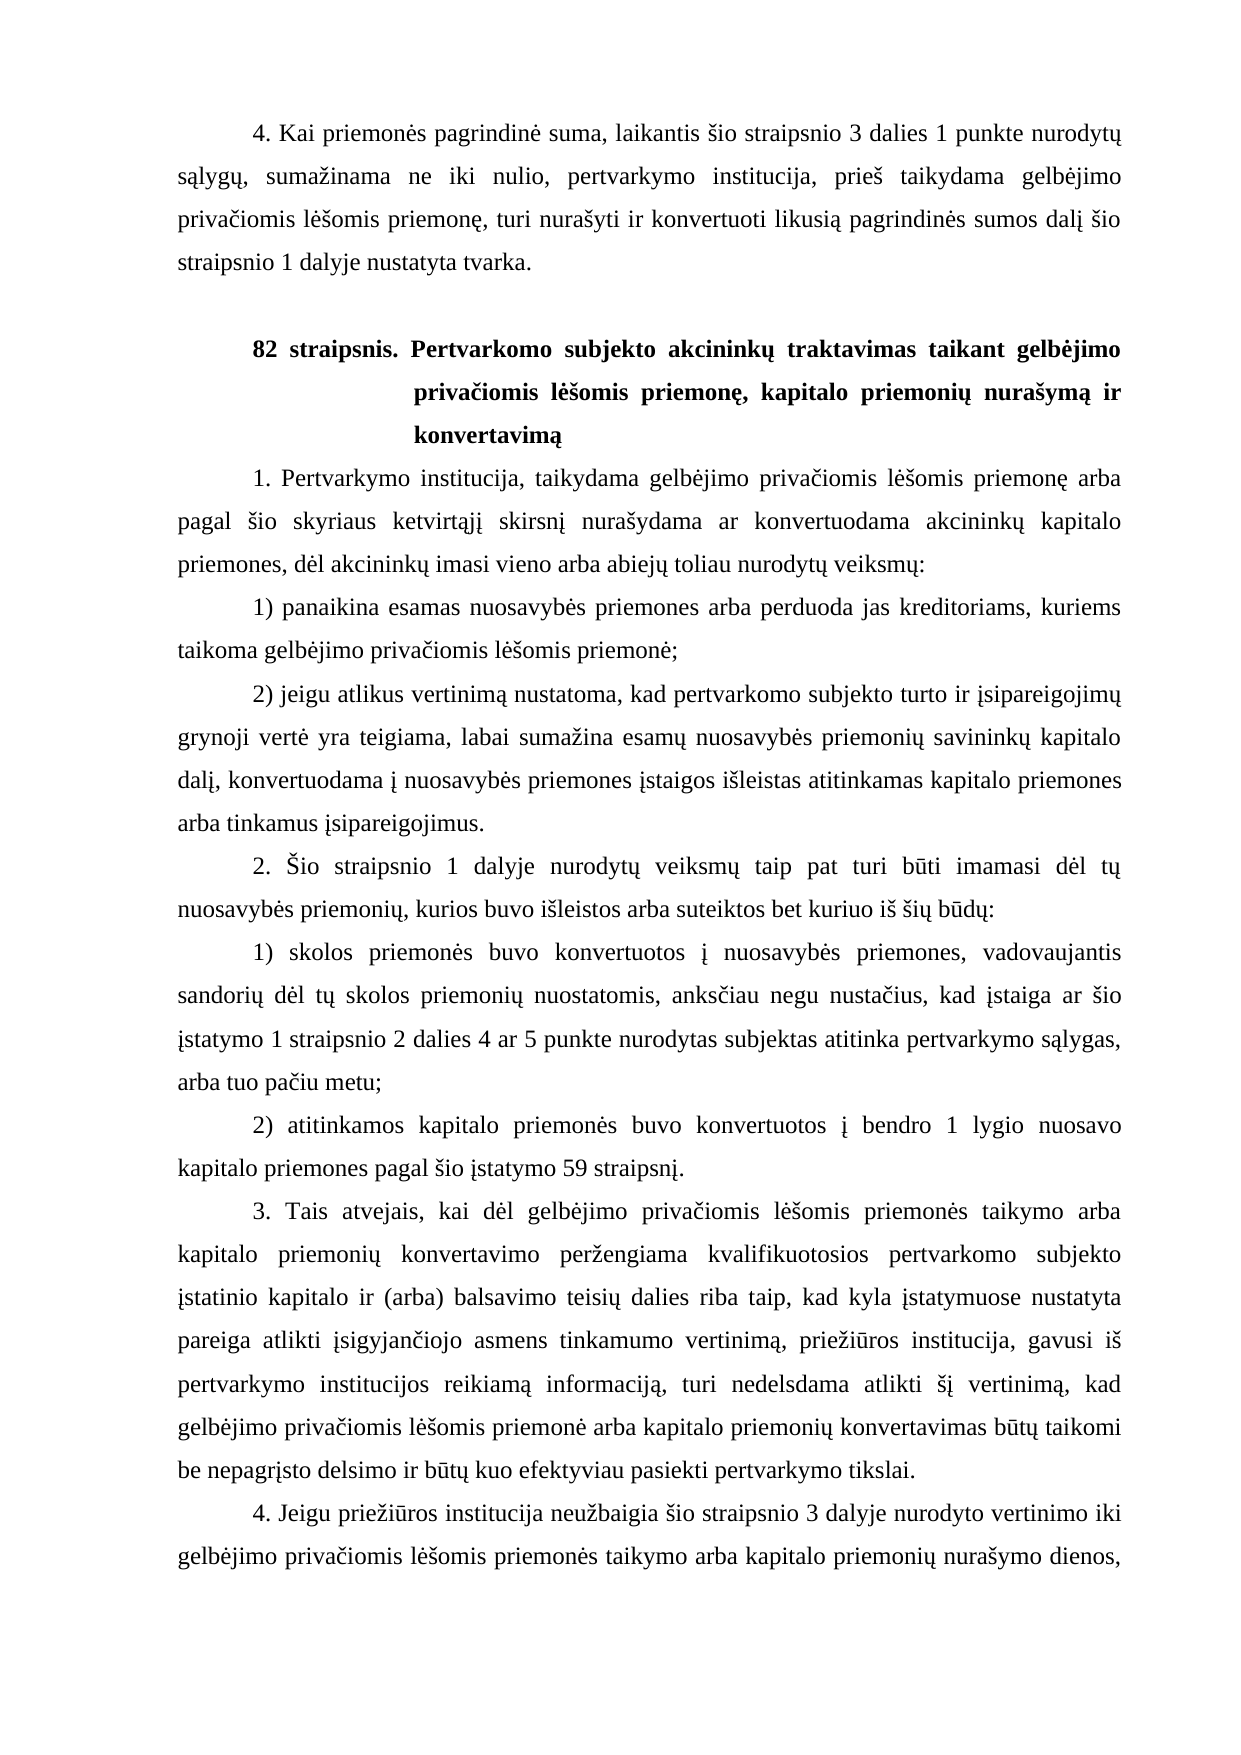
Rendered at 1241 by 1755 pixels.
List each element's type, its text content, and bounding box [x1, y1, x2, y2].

text 4. Kai priemonės pagrindinė suma, laikantis šio straipsnio 3 dalies 1 punkte nurodytų sąlygų, sumažinama ne iki nulio, pertvarkymo institucija, prieš taikydama gelbėjimo privačiomis lėšomis priemonę, turi nurašyti ir konvertuoti likusią pagrindinės sumos dalį šio straipsnio 1 dalyje nustatyta tvarka. [177, 118, 1122, 276]
text 3. Tais atvejais, kai dėl gelbėjimo privačiomis lėšomis priemonės taikymo arba kapitalo priemonių konvertavimo peržengiama kvalifikuotosios pertvarkomo subjekto įstatinio kapitalo ir (arba) balsavimo teisių dalies riba taip, kad kyla įstatymuose nustatyta pareiga atlikti įsigyjančiojo asmens tinkamumo vertinimą, priežiūros institucija, gavusi iš pertvarkymo institucijos reikiamą informaciją, turi nedelsdama atlikti šį vertinimą, kad gelbėjimo privačiomis lėšomis priemonė arba kapitalo priemonių konvertavimas būtų taikomi be nepagrįsto delsimo ir būtų kuo efektyviau pasiekti pertvarkymo tikslai. [177, 1196, 1122, 1484]
text 2) atitinkamos kapitalo priemonės buvo konvertuotos į bendro 1 lygio nuosavo kapitalo priemones pagal šio įstatymo 59 straipsnį. [177, 1110, 1122, 1182]
text 82 straipsnis. Pertvarkomo subjekto akcininkų traktavimas taikant gelbėjimo privačiomis lėšomis priemonę, kapitalo priemonių nurašymą ir konvertavimą [252, 334, 1122, 449]
text 2) jeigu atlikus vertinimą nustatoma, kad pertvarkomo subjekto turto ir įsipareigojimų grynoji vertė yra teigiama, labai sumažina esamų nuosavybės priemonių savininkų kapitalo dalį, konvertuodama į nuosavybės priemones įstaigos išleistas atitinkamas kapitalo priemones arba tinkamus įsipareigojimus. [177, 679, 1122, 837]
text 1) skolos priemonės buvo konvertuotos į nuosavybės priemones, vadovaujantis sandorių dėl tų skolos priemonių nuostatomis, anksčiau negu nustačius, kad įstaiga ar šio įstatymo 1 straipsnio 2 dalies 4 ar 5 punkte nurodytas subjektas atitinka pertvarkymo sąlygas, arba tuo pačiu metu; [177, 937, 1122, 1096]
text 1) panaikina esamas nuosavybės priemones arba perduoda jas kreditoriams, kuriems taikoma gelbėjimo privačiomis lėšomis priemonė; [177, 592, 1122, 664]
text 1. Pertvarkymo institucija, taikydama gelbėjimo privačiomis lėšomis priemonę arba pagal šio skyriaus ketvirtąjį skirsnį nurašydama ar konvertuodama akcininkų kapitalo priemones, dėl akcininkų imasi vieno arba abiejų toliau nurodytų veiksmų: [177, 463, 1122, 578]
text 4. Jeigu priežiūros institucija neužbaigia šio straipsnio 3 dalyje nurodyto vertinimo iki gelbėjimo privačiomis lėšomis priemonės taikymo arba kapitalo priemonių nurašymo dienos, [177, 1498, 1122, 1570]
text 2. Šio straipsnio 1 dalyje nurodytų veiksmų taip pat turi būti imamasi dėl tų nuosavybės priemonių, kurios buvo išleistos arba suteiktos bet kuriuo iš šių būdų: [177, 851, 1122, 923]
